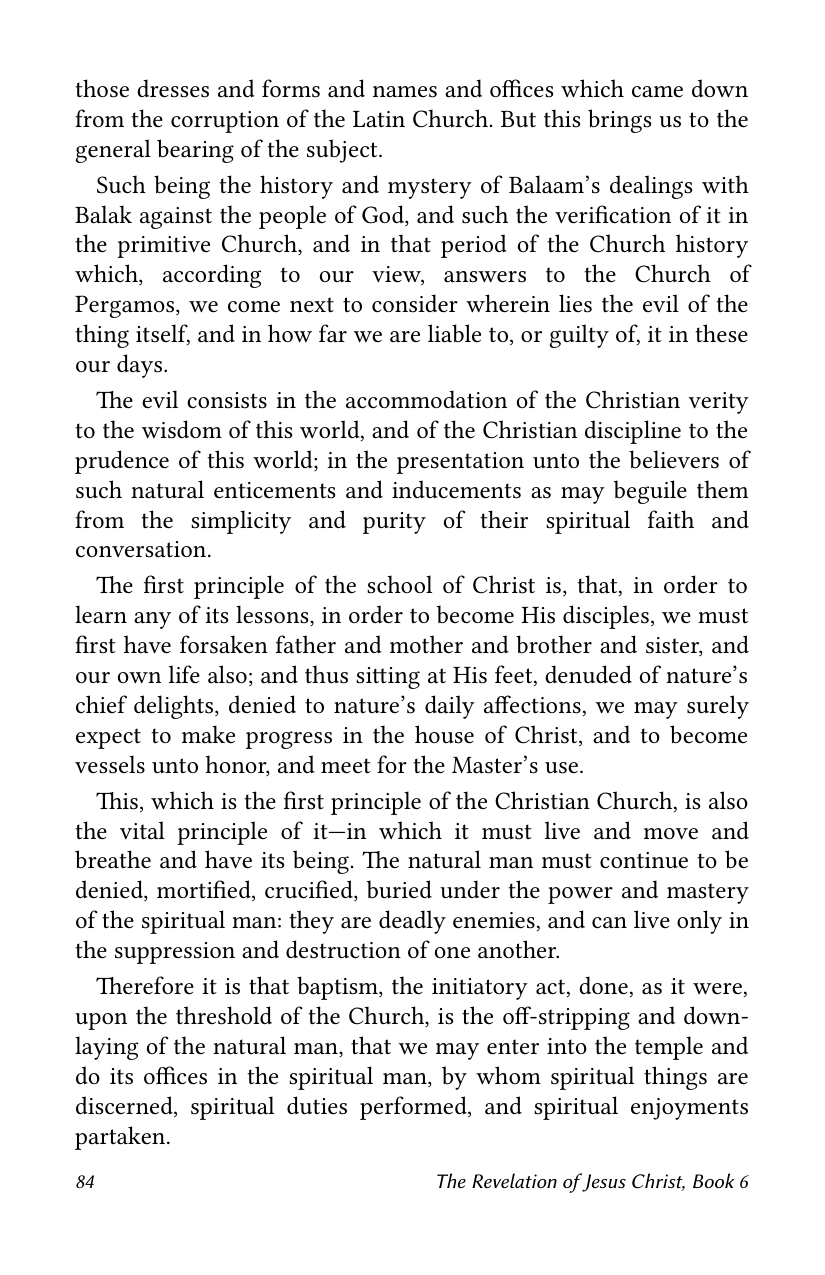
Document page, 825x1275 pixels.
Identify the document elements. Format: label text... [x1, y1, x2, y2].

text The first principle of the school of Christ is, that, in order to learn any of its lessons, in order to become His disciples, we must first have forsaken father and mother and brother and sister, and our own life also; and thus sitting at His feet, denuded of nature’s chief delights, denied to nature’s daily affections, we may surely expect to make progress in the house of Christ, and to become vessels unto honor, and meet for the Master’s use. [75, 571, 750, 779]
text Such being the history and mystery of Balaam’s dealings with Balak against the people of God, and such the verification of it in the primitive Church, and in that period of the Church history which, according to our view, answers to the Church of Pergamos, we come next to consider wherein lies the evil of the thing itself, and in how far we are liable to, or guilty of, it in these our days. [75, 171, 750, 379]
text This, which is the first principle of the Christian Church, is also the vital principle of it—in which it must live and move and breathe and have its being. The natural man must continue to be denied, mortified, crucified, buried under the power and mastery of the spiritual man: they are deadly enemies, and can live only in the suppression and destruction of one another. [75, 787, 750, 965]
text The evil consists in the accommodation of the Christian verity to the wisdom of this world, and of the Christian discipline to the prudence of this world; in the presentation unto the believers of such natural enticements and inducements as may beguile them from the simplicity and purity of their spiritual faith and conversation. [75, 386, 750, 564]
text those dresses and forms and names and offices which came down from the corruption of the Latin Church. But this brings us to the general bearing of the subject. [75, 75, 750, 163]
text Therefore it is that baptism, the initiatory act, done, as it were, upon the threshold of the Church, is the off-stripping and down-laying of the natural man, that we may enter into the temple and do its offices in the spiritual man, by whom spiritual things are discerned, spiritual duties performed, and spiritual enjoyments partaken. [75, 972, 750, 1150]
